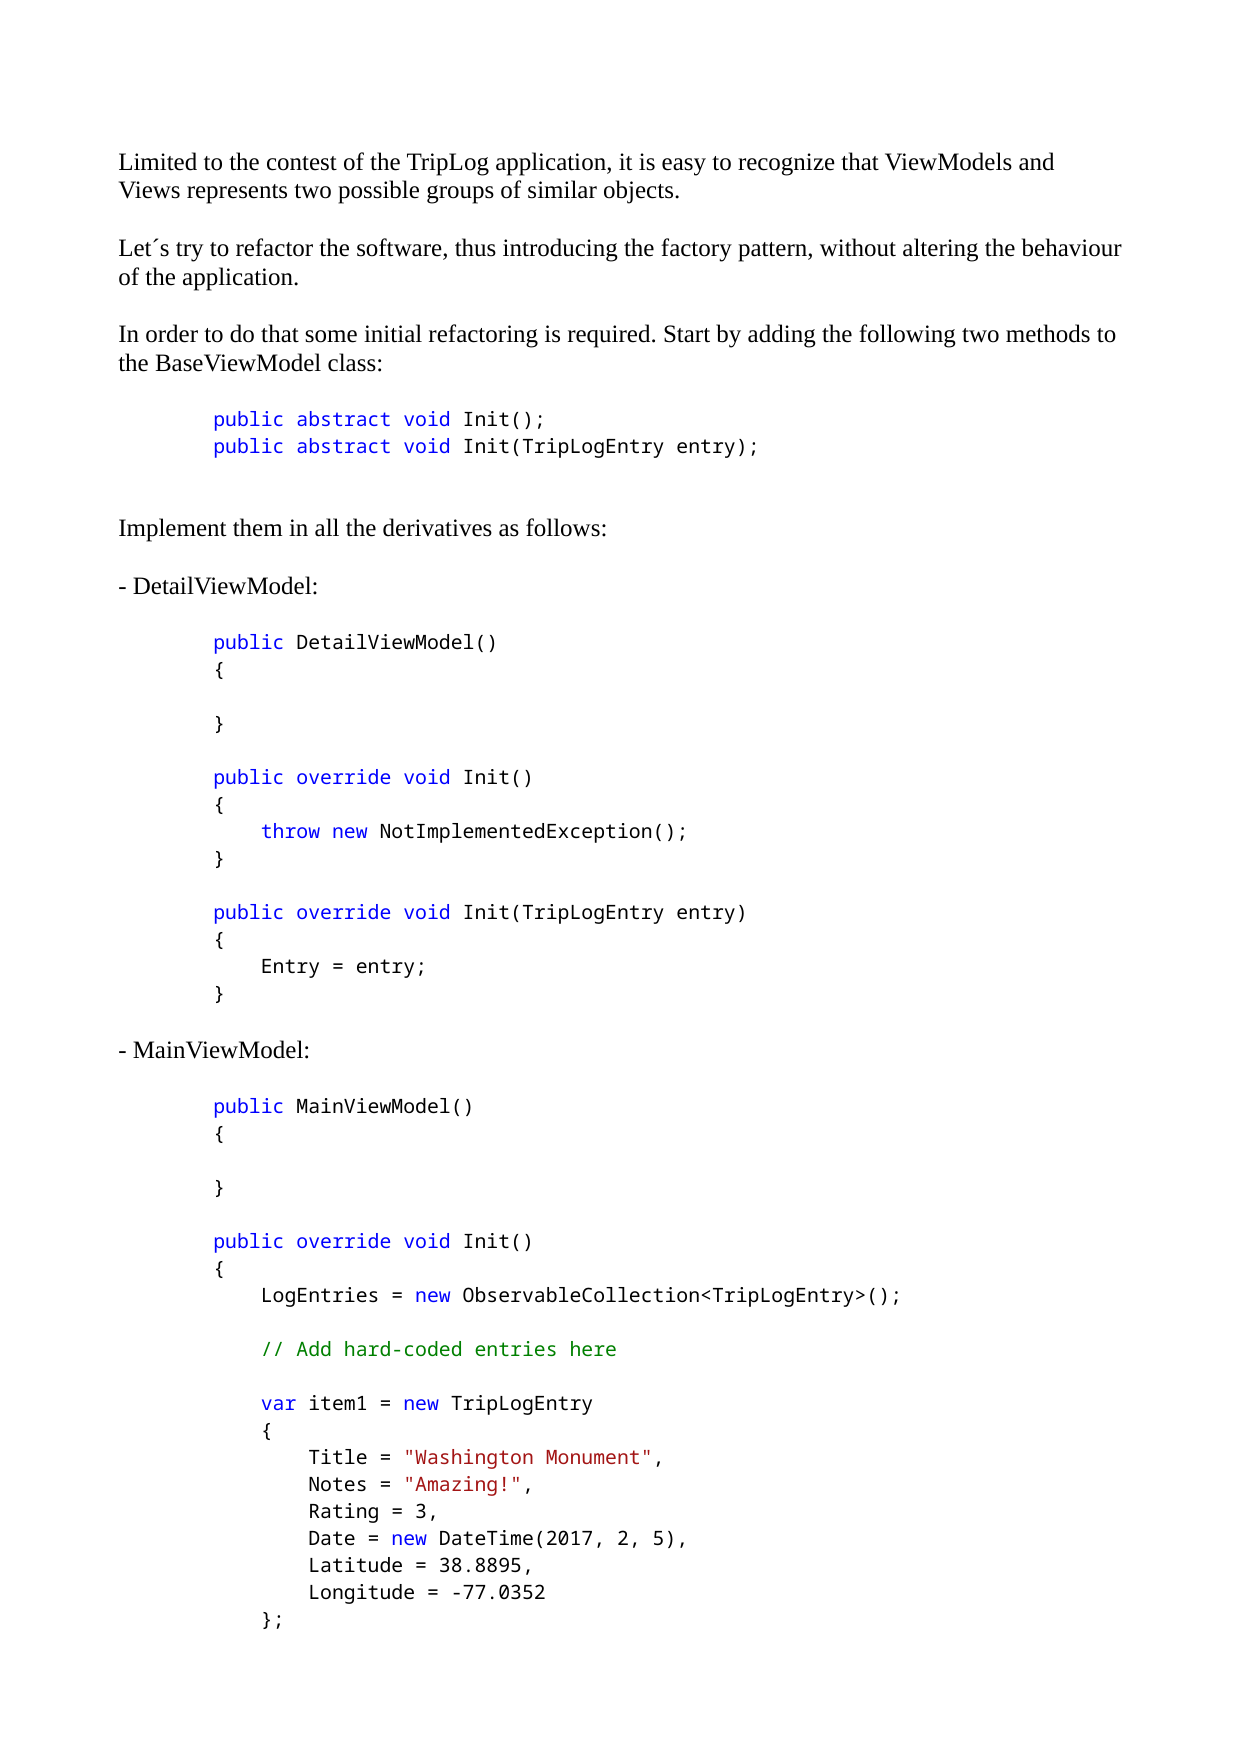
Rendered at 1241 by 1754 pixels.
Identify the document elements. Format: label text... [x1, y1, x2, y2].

text - MainViewModel: [118, 1035, 1122, 1064]
text Entry = entry; [118, 952, 1122, 979]
text { [118, 656, 1122, 682]
text // Add hard-coded entries here [118, 1335, 1122, 1362]
text public MainViewModel() [118, 1092, 1122, 1119]
text Notes = "Amazing!", [118, 1470, 1122, 1497]
text { [118, 790, 1122, 817]
text public abstract void Init(TripLogEntry entry); [118, 433, 1122, 459]
text } [118, 979, 1122, 1006]
text In order to do that some initial refactoring is required. Start by adding the following two methods to the BaseViewModel class: [118, 319, 1122, 377]
text - DetailViewModel: [118, 571, 1122, 600]
text Latitude = 38.8895, [118, 1551, 1122, 1578]
text } [118, 709, 1122, 736]
text var item1 = new TripLogEntry [118, 1389, 1122, 1416]
text } [118, 1173, 1122, 1200]
text Implement them in all the derivatives as follows: [118, 513, 1122, 542]
text Title = "Washington Monument", [118, 1443, 1122, 1470]
text Limited to the contest of the TripLog application, it is easy to recognize that ViewModels and Views represents two possible groups of similar objects. [118, 147, 1122, 204]
text { [118, 1119, 1122, 1146]
text { [118, 1416, 1122, 1443]
text throw new NotImplementedException(); [118, 817, 1122, 844]
text Date = new DateTime(2017, 2, 5), [118, 1524, 1122, 1551]
text LogEntries = new ObservableCollection<TripLogEntry>(); [118, 1281, 1122, 1308]
text Let´s try to refactor the software, thus introducing the factory pattern, without altering the behaviour of the application. [118, 233, 1122, 291]
text }; [118, 1605, 1122, 1632]
text public DetailViewModel() [118, 628, 1122, 656]
text public override void Init(TripLogEntry entry) [118, 898, 1122, 925]
text Rating = 3, [118, 1497, 1122, 1524]
text { [118, 925, 1122, 952]
text public override void Init() [118, 1227, 1122, 1254]
text { [118, 1254, 1122, 1281]
text Longitude = -77.0352 [118, 1578, 1122, 1605]
text public abstract void Init(); [118, 406, 1122, 433]
text public override void Init() [118, 763, 1122, 790]
text } [118, 844, 1122, 871]
